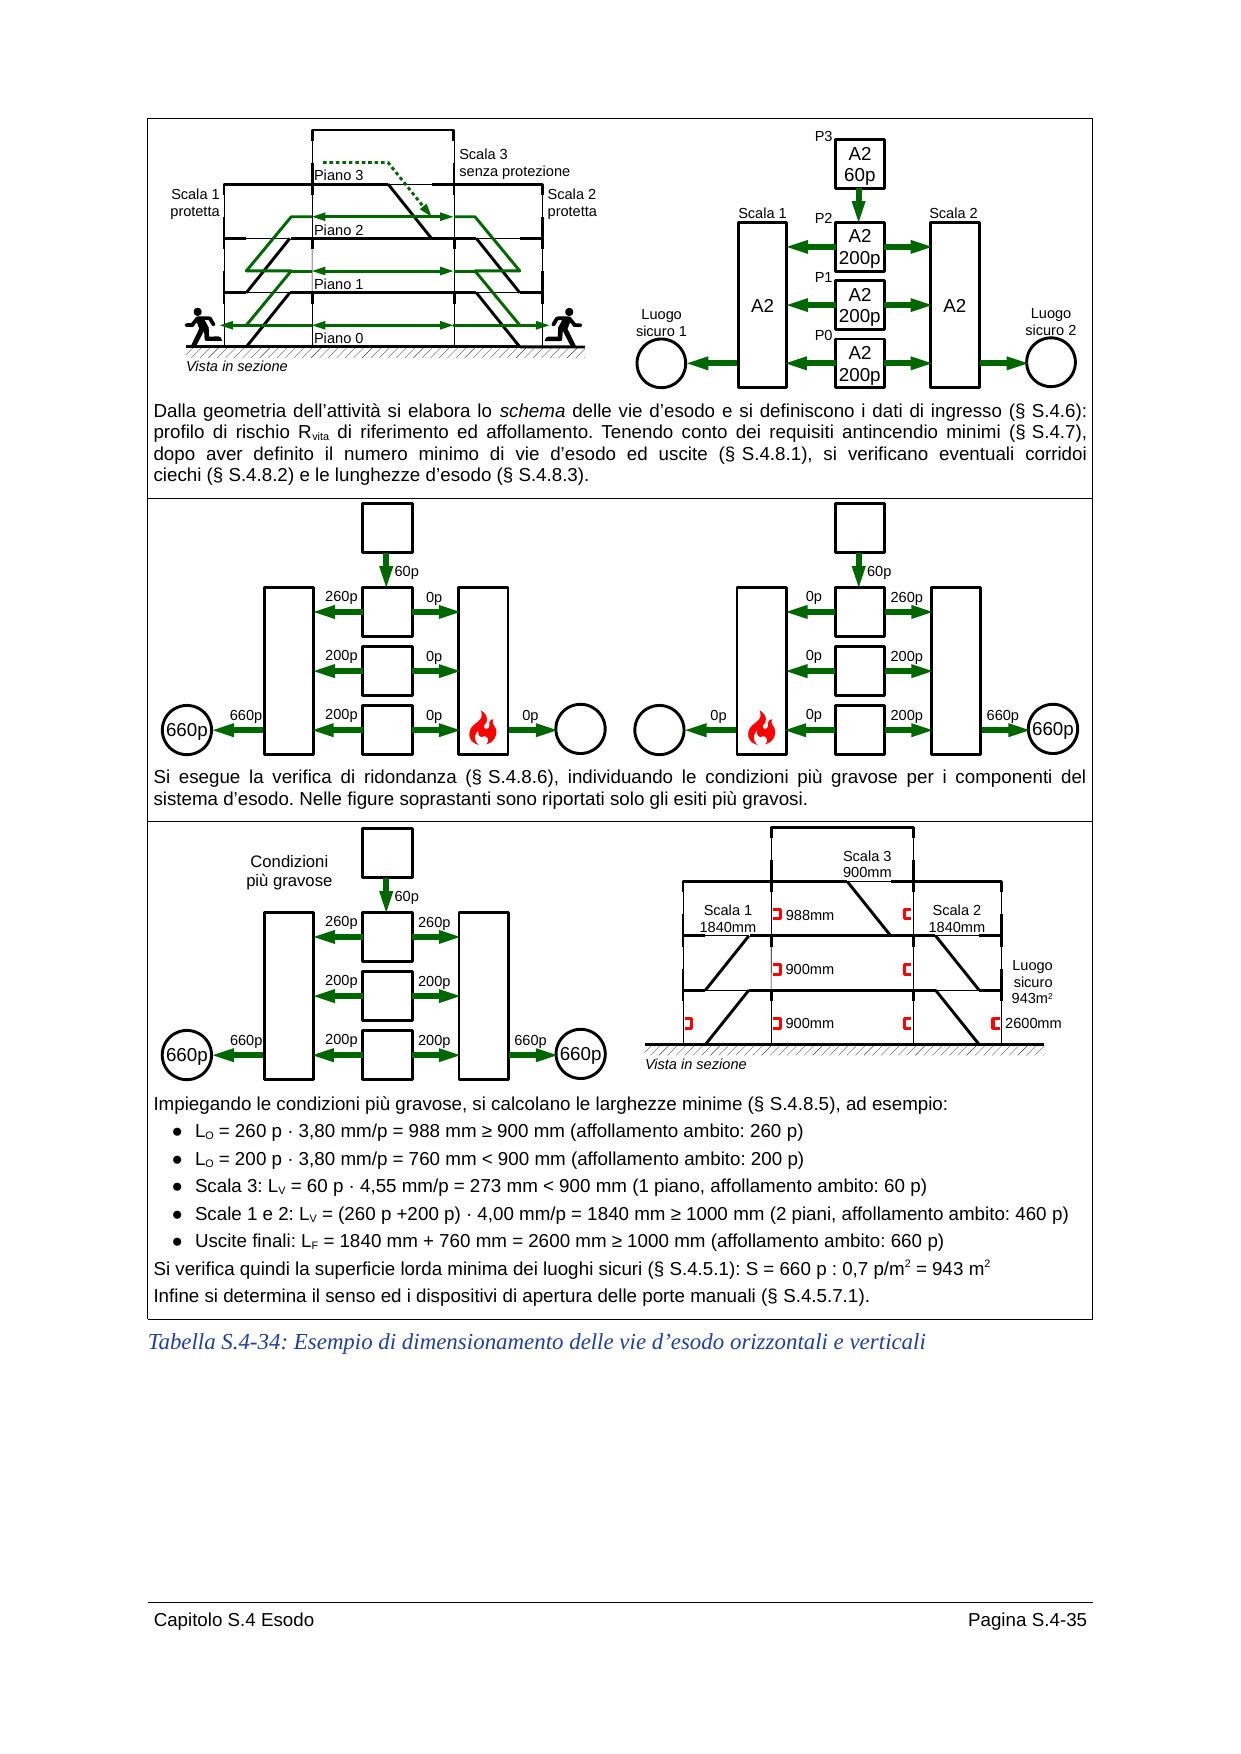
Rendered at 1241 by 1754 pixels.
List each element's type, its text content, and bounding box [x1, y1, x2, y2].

table_cell [148, 822, 620, 1087]
table_cell [620, 499, 1092, 760]
table_cell Si esegue la verifica di ridondanza (§ S.4.8.6), individuando le condizioni più gravose per i componenti del sistema d’esodo. Nelle figure soprastanti sono riportati solo gli esiti più gravosi. [148, 760, 1092, 821]
text Tabella S.4-34: Esempio di dimensionamento delle vie d’esodo orizzontali e verticali [148, 1328, 1093, 1354]
table_header [620, 119, 1092, 394]
table_cell Impiegando le condizioni più gravose, si calcolano le larghezze minime (§ S.4.8.5), ad esempio: LO = 260 p · 3,80 mm/p = 988 mm ≥ 900 mm (affollamento ambito: 260 p) LO = 200 p · 3,80 mm/p = 760 mm < 900 mm (affollamento ambito: 200 p) Scala 3: LV = 60 p · 4,55 mm/p = 273 mm < 900 mm (1 piano, affollamento ambito: 60 p) Scale 1 e 2: LV = (260 p +200 p) · 4,00 mm/p = 1840 mm ≥ 1000 mm (2 piani, affollamento ambito: 460 p) Uscite finali: LF = 1840 mm + 760 mm = 2600 mm ≥ 1000 mm (affollamento ambito: 660 p) Si verifica quindi la superficie lorda minima dei luoghi sicuri (§ S.4.5.1): S = 660 p : 0,7 p/m2 = 943 m2 Infine si determina il senso ed i dispositivi di apertura delle porte manuali (§ S.4.5.7.1). [148, 1087, 1092, 1318]
table_header [148, 119, 620, 394]
table_cell [620, 822, 1092, 1087]
table_cell [148, 499, 620, 760]
table_cell Dalla geometria dell’attività si elabora lo schema delle vie d’esodo e si definiscono i dati di ingresso (§ S.4.6): profilo di rischio Rvita di riferimento ed affollamento. Tenendo conto dei requisiti antincendio minimi (§ S.4.7), dopo aver definito il numero minimo di vie d’esodo ed uscite (§ S.4.8.1), si verificano eventuali corridoi ciechi (§ S.4.8.2) e le lunghezze d’esodo (§ S.4.8.3). [148, 394, 1092, 497]
